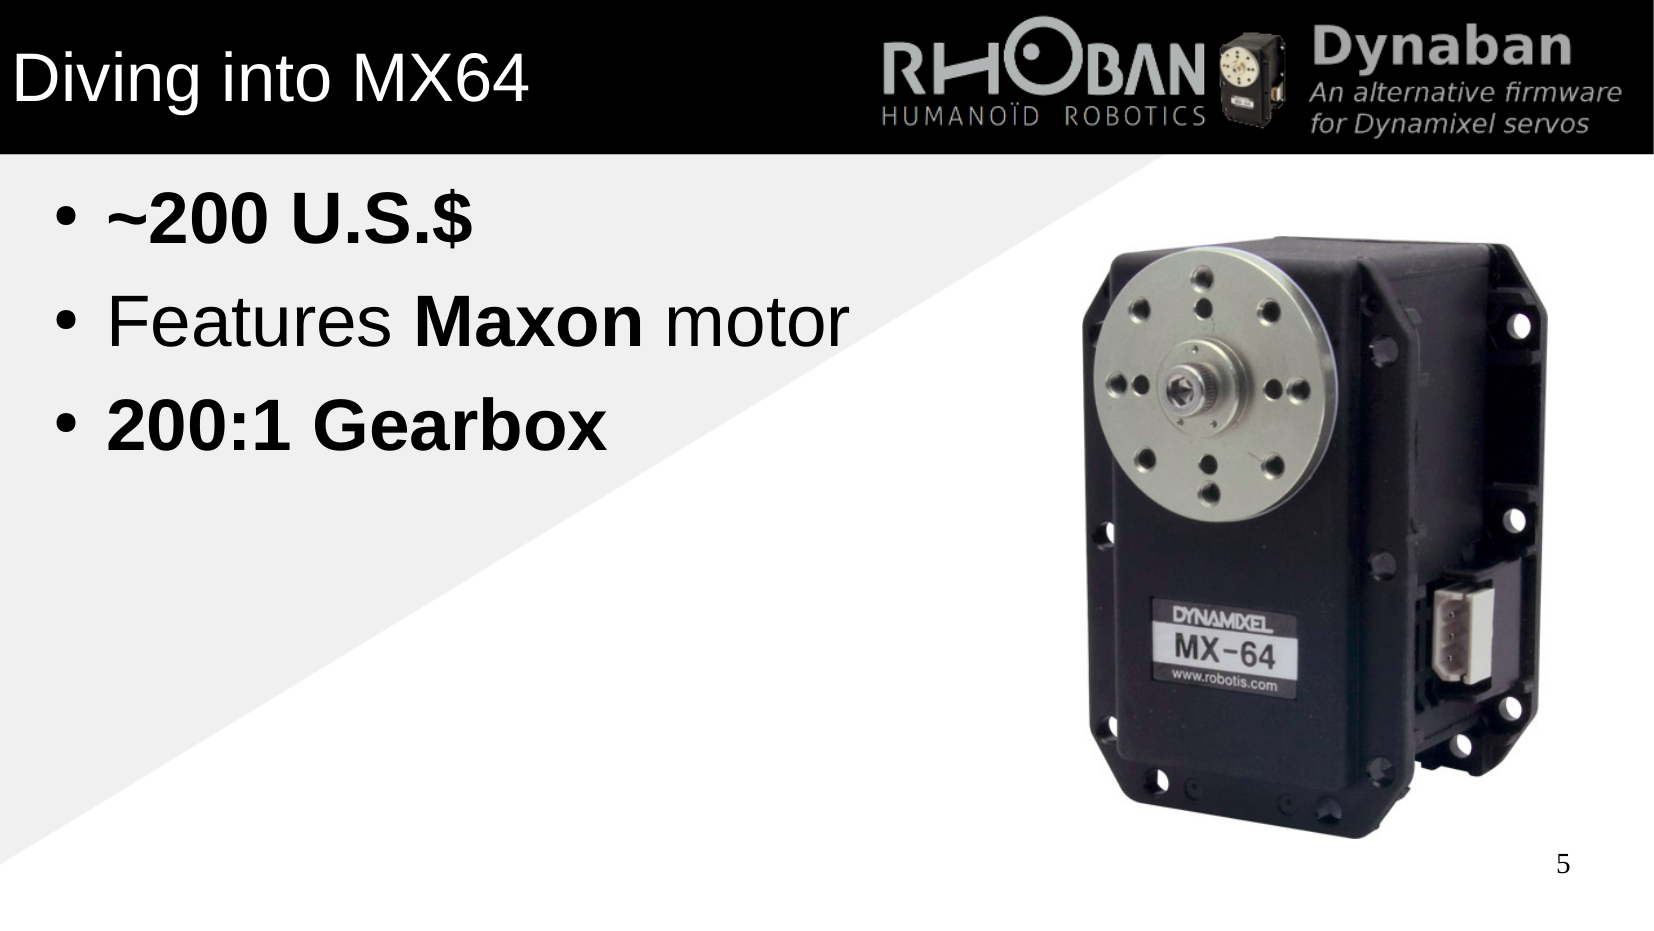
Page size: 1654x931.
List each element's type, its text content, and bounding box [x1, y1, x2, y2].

picture [0, 0, 1654, 931]
list ~200 U.S.$ Features Maxon motor 200:1 Gearbox [35, 177, 1619, 827]
title Diving into MX64 [11, 0, 1501, 156]
